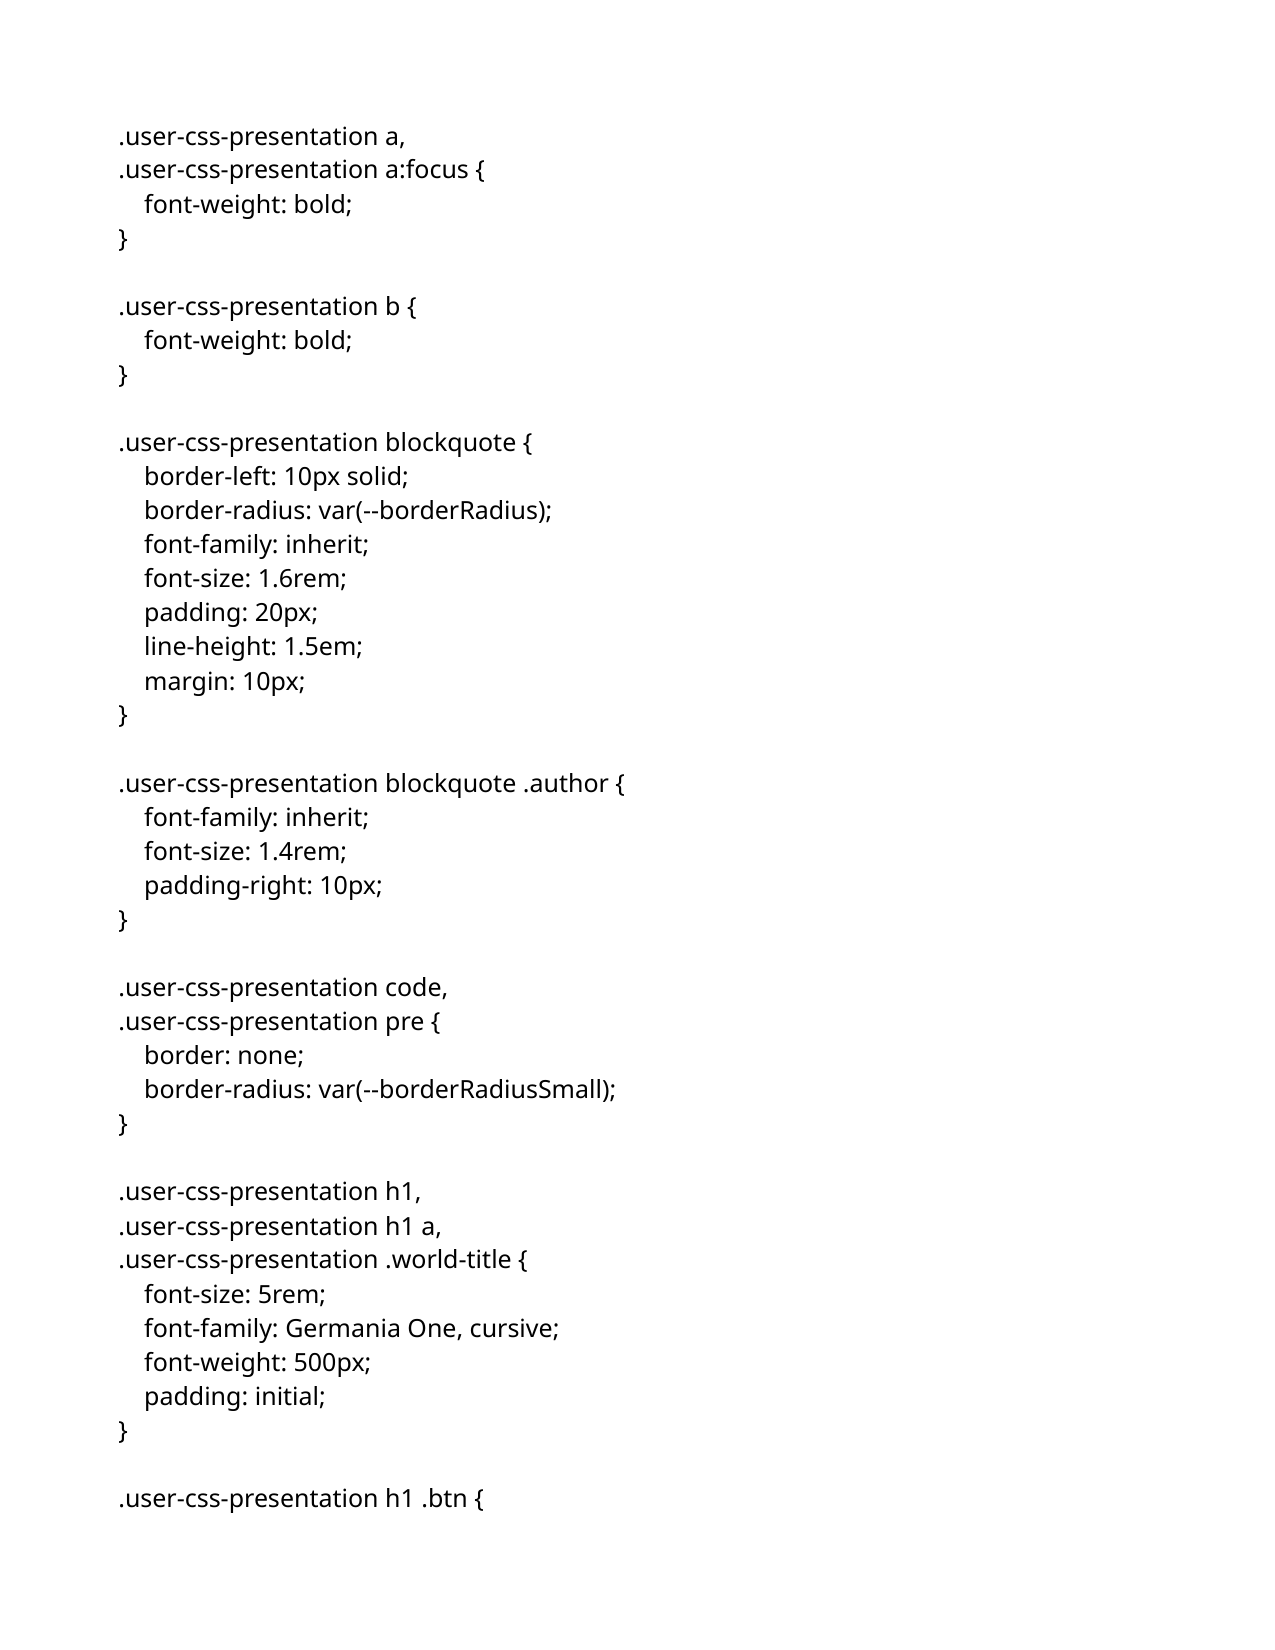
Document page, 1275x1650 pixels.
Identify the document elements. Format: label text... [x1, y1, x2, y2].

text border-radius: var(--borderRadiusSmall); [118, 1072, 1157, 1106]
text .user-css-presentation a, [118, 118, 1157, 152]
text } [118, 1106, 1157, 1140]
text line-height: 1.5em; [118, 629, 1157, 663]
text padding-right: 10px; [118, 867, 1157, 902]
text font-family: Germania One, cursive; [118, 1310, 1157, 1344]
text .user-css-presentation blockquote .author { [118, 765, 1157, 799]
text .user-css-presentation blockquote { [118, 425, 1157, 459]
text font-weight: bold; [118, 322, 1157, 357]
text font-size: 1.6rem; [118, 561, 1157, 595]
text .user-css-presentation h1, [118, 1174, 1157, 1208]
text margin: 10px; [118, 663, 1157, 697]
text border-radius: var(--borderRadius); [118, 493, 1157, 527]
text font-family: inherit; [118, 527, 1157, 561]
text } [118, 697, 1157, 731]
text font-size: 5rem; [118, 1276, 1157, 1310]
text border: none; [118, 1038, 1157, 1072]
text } [118, 220, 1157, 254]
text .user-css-presentation h1 .btn { [118, 1481, 1157, 1515]
text } [118, 357, 1157, 391]
text .user-css-presentation code, [118, 970, 1157, 1004]
text .user-css-presentation b { [118, 288, 1157, 322]
text padding: initial; [118, 1378, 1157, 1412]
text padding: 20px; [118, 595, 1157, 629]
text .user-css-presentation pre { [118, 1004, 1157, 1038]
text } [118, 1412, 1157, 1447]
text font-family: inherit; [118, 799, 1157, 833]
text border-left: 10px solid; [118, 459, 1157, 493]
text .user-css-presentation .world-title { [118, 1242, 1157, 1276]
text font-size: 1.4rem; [118, 833, 1157, 867]
text .user-css-presentation a:focus { [118, 152, 1157, 186]
text font-weight: 500px; [118, 1344, 1157, 1378]
text font-weight: bold; [118, 186, 1157, 220]
text .user-css-presentation h1 a, [118, 1208, 1157, 1242]
text } [118, 902, 1157, 936]
